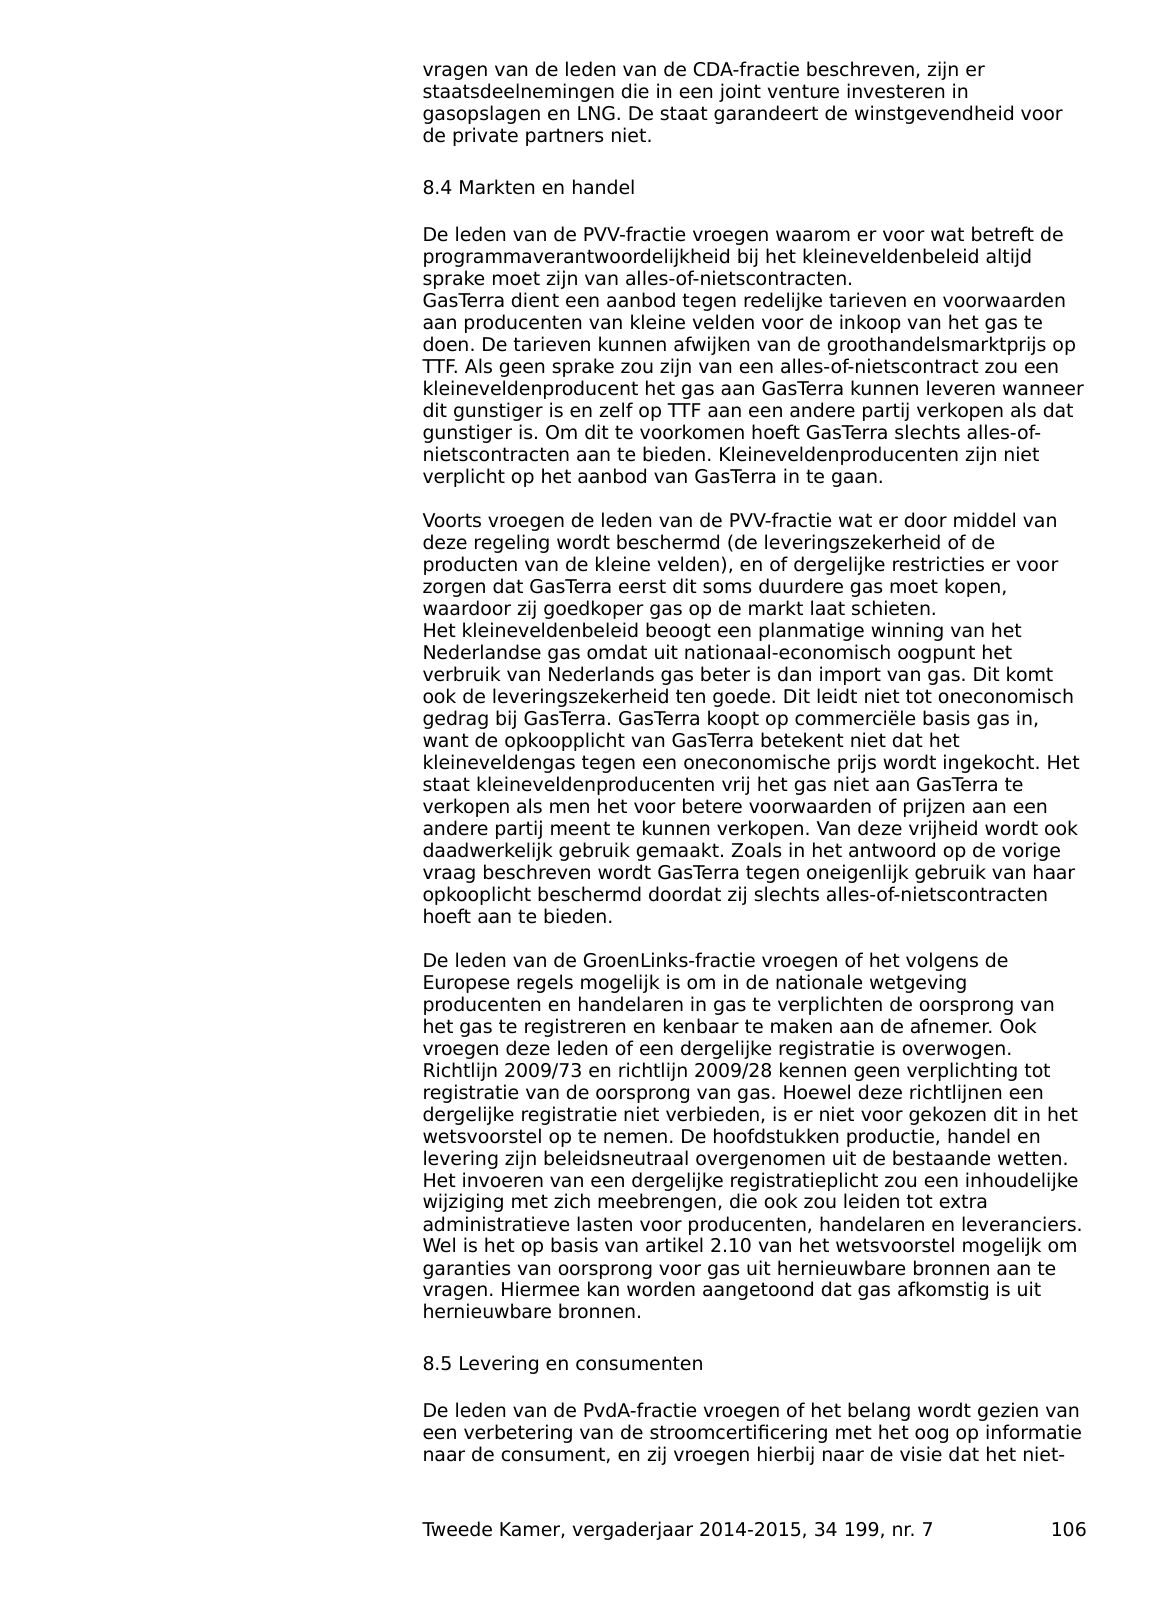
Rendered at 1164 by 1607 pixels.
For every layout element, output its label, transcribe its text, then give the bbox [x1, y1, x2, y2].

text Richtlijn 2009/73 en richtlijn 2009/28 kennen geen verplichting tot registratie van de oorsprong van gas. Hoewel deze richtlijnen een dergelijke registratie niet verbieden, is er niet voor gekozen dit in het wetsvoorstel op te nemen. De hoofdstukken productie, handel en levering zijn beleidsneutraal overgenomen uit de bestaande wetten. Het invoeren van een dergelijke registratieplicht zou een inhoudelijke wijziging met zich meebrengen, die ook zou leiden tot extra administratieve lasten voor producenten, handelaren en leveranciers. Wel is het op basis van artikel 2.10 van het wetsvoorstel mogelijk om garanties van oorsprong voor gas uit hernieuwbare bronnen aan te vragen. Hiermee kan worden aangetoond dat gas afkomstig is uit hernieuwbare bronnen. [422, 1059, 1087, 1323]
text De leden van de GroenLinks-fractie vroegen of het volgens de Europese regels mogelijk is om in de nationale wetgeving producenten en handelaren in gas te verplichten de oorsprong van het gas te registreren en kenbaar te maken aan de afnemer. Ook vroegen deze leden of een dergelijke registratie is overwogen. [422, 950, 1087, 1059]
text De leden van de PVV-fractie vroegen waarom er voor wat betreft de programmaverantwoordelijkheid bij het kleineveldenbeleid altijd sprake moet zijn van alles-of-nietscontracten. [422, 224, 1087, 290]
text Voorts vroegen de leden van de PVV-fractie wat er door middel van deze regeling wordt beschermd (de leveringszekerheid of de producten van de kleine velden), en of dergelijke restricties er voor zorgen dat GasTerra eerst dit soms duurdere gas moet kopen, waardoor zij goedkoper gas op de markt laat schieten. [422, 510, 1087, 620]
subtitle 8.4 Markten en handel [422, 177, 1087, 199]
subtitle 8.5 Levering en consumenten [422, 1353, 1087, 1375]
text De leden van de PvdA-fractie vroegen of het belang wordt gezien van een verbetering van de stroomcertificering met het oog op informatie naar de consument, en zij vroegen hierbij naar de visie dat het niet- [422, 1400, 1087, 1466]
text GasTerra dient een aanbod tegen redelijke tarieven en voorwaarden aan producenten van kleine velden voor de inkoop van het gas te doen. De tarieven kunnen afwijken van de groothandelsmarktprijs op TTF. Als geen sprake zou zijn van een alles-of-nietscontract zou een kleineveldenproducent het gas aan GasTerra kunnen leveren wanneer dit gunstiger is en zelf op TTF aan een andere partij verkopen als dat gunstiger is. Om dit te voorkomen hoeft GasTerra slechts alles-of-nietscontracten aan te bieden. Kleineveldenproducenten zijn niet verplicht op het aanbod van GasTerra in te gaan. [422, 290, 1087, 488]
text vragen van de leden van de CDA-fractie beschreven, zijn er staatsdeelnemingen die in een joint venture investeren in gasopslagen en LNG. De staat garandeert de winstgevendheid voor de private partners niet. [422, 59, 1087, 147]
text Het kleineveldenbeleid beoogt een planmatige winning van het Nederlandse gas omdat uit nationaal-economisch oogpunt het verbruik van Nederlands gas beter is dan import van gas. Dit komt ook de leveringszekerheid ten goede. Dit leidt niet tot oneconomisch gedrag bij GasTerra. GasTerra koopt op commerciële basis gas in, want de opkoopplicht van GasTerra betekent niet dat het kleineveldengas tegen een oneconomische prijs wordt ingekocht. Het staat kleineveldenproducenten vrij het gas niet aan GasTerra te verkopen als men het voor betere voorwaarden of prijzen aan een andere partij meent te kunnen verkopen. Van deze vrijheid wordt ook daadwerkelijk gebruik gemaakt. Zoals in het antwoord op de vorige vraag beschreven wordt GasTerra tegen oneigenlijk gebruik van haar opkooplicht beschermd doordat zij slechts alles-of-nietscontracten hoeft aan te bieden. [422, 620, 1087, 927]
